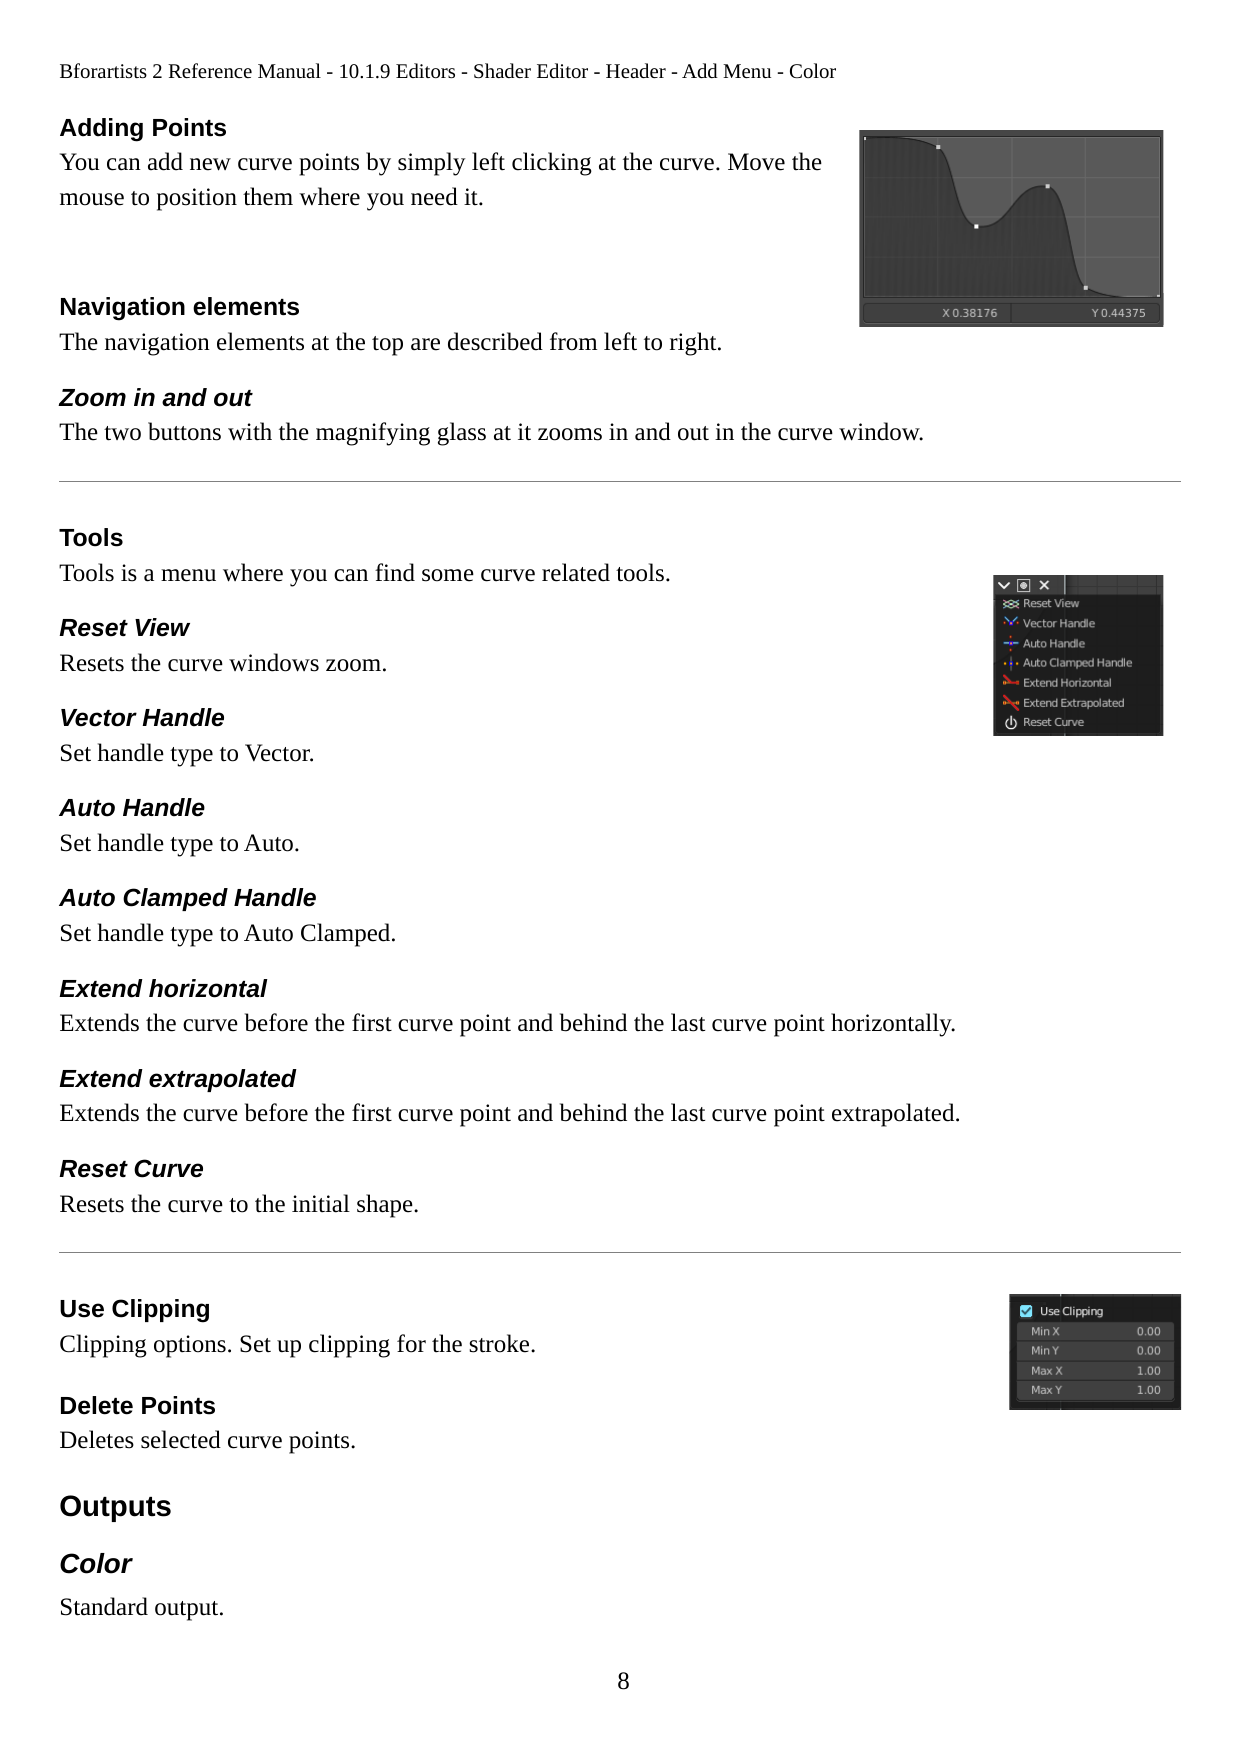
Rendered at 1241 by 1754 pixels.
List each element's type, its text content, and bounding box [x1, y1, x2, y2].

text Set handle type to Auto. [59, 828, 1181, 857]
subtitle Adding Points [59, 113, 1181, 141]
text Deletes selected curve points. [59, 1426, 1181, 1454]
picture [1009, 1294, 1182, 1410]
subtitle Navigation elements [59, 292, 859, 321]
subtitle Outputs [59, 1489, 1181, 1523]
picture [993, 575, 1164, 736]
subtitle Extend horizontal [59, 974, 1181, 1002]
subtitle Tools [59, 523, 1181, 552]
subtitle Reset Curve [59, 1154, 1181, 1182]
text Resets the curve to the initial shape. [59, 1189, 1181, 1217]
subtitle Reset View [59, 613, 993, 642]
subtitle Use Clipping [59, 1294, 1009, 1323]
text Standard output. [59, 1592, 1181, 1621]
text Extends the curve before the first curve point and behind the last curve point extrapolated. [59, 1098, 1181, 1127]
subtitle [1164, 703, 1181, 732]
subtitle Auto Handle [59, 793, 1181, 822]
subtitle Vector Handle [59, 703, 993, 732]
text Set handle type to Vector. [59, 738, 1181, 767]
subtitle Extend extrapolated [59, 1064, 1181, 1092]
text Resets the curve windows zoom. [59, 648, 993, 677]
text You can add new curve points by simply left clicking at the curve. Move the mouse to position them where you need it. [59, 147, 859, 211]
subtitle [1164, 292, 1181, 321]
picture [859, 130, 1164, 327]
subtitle Auto Clamped Handle [59, 883, 1181, 912]
subtitle Color [59, 1548, 1181, 1580]
subtitle Zoom in and out [59, 383, 1181, 411]
text Clipping options. Set up clipping for the stroke. [59, 1329, 1009, 1358]
text The navigation elements at the top are described from left to right. [59, 327, 1181, 356]
text Tools is a menu where you can find some curve related tools. [59, 558, 1181, 587]
text Set handle type to Auto Clamped. [59, 918, 1181, 947]
subtitle Delete Points [59, 1391, 1181, 1419]
subtitle [1164, 613, 1181, 642]
text Extends the curve before the first curve point and behind the last curve point horizontally. [59, 1008, 1181, 1037]
text The two buttons with the magnifying glass at it zooms in and out in the curve window. [59, 417, 1181, 446]
